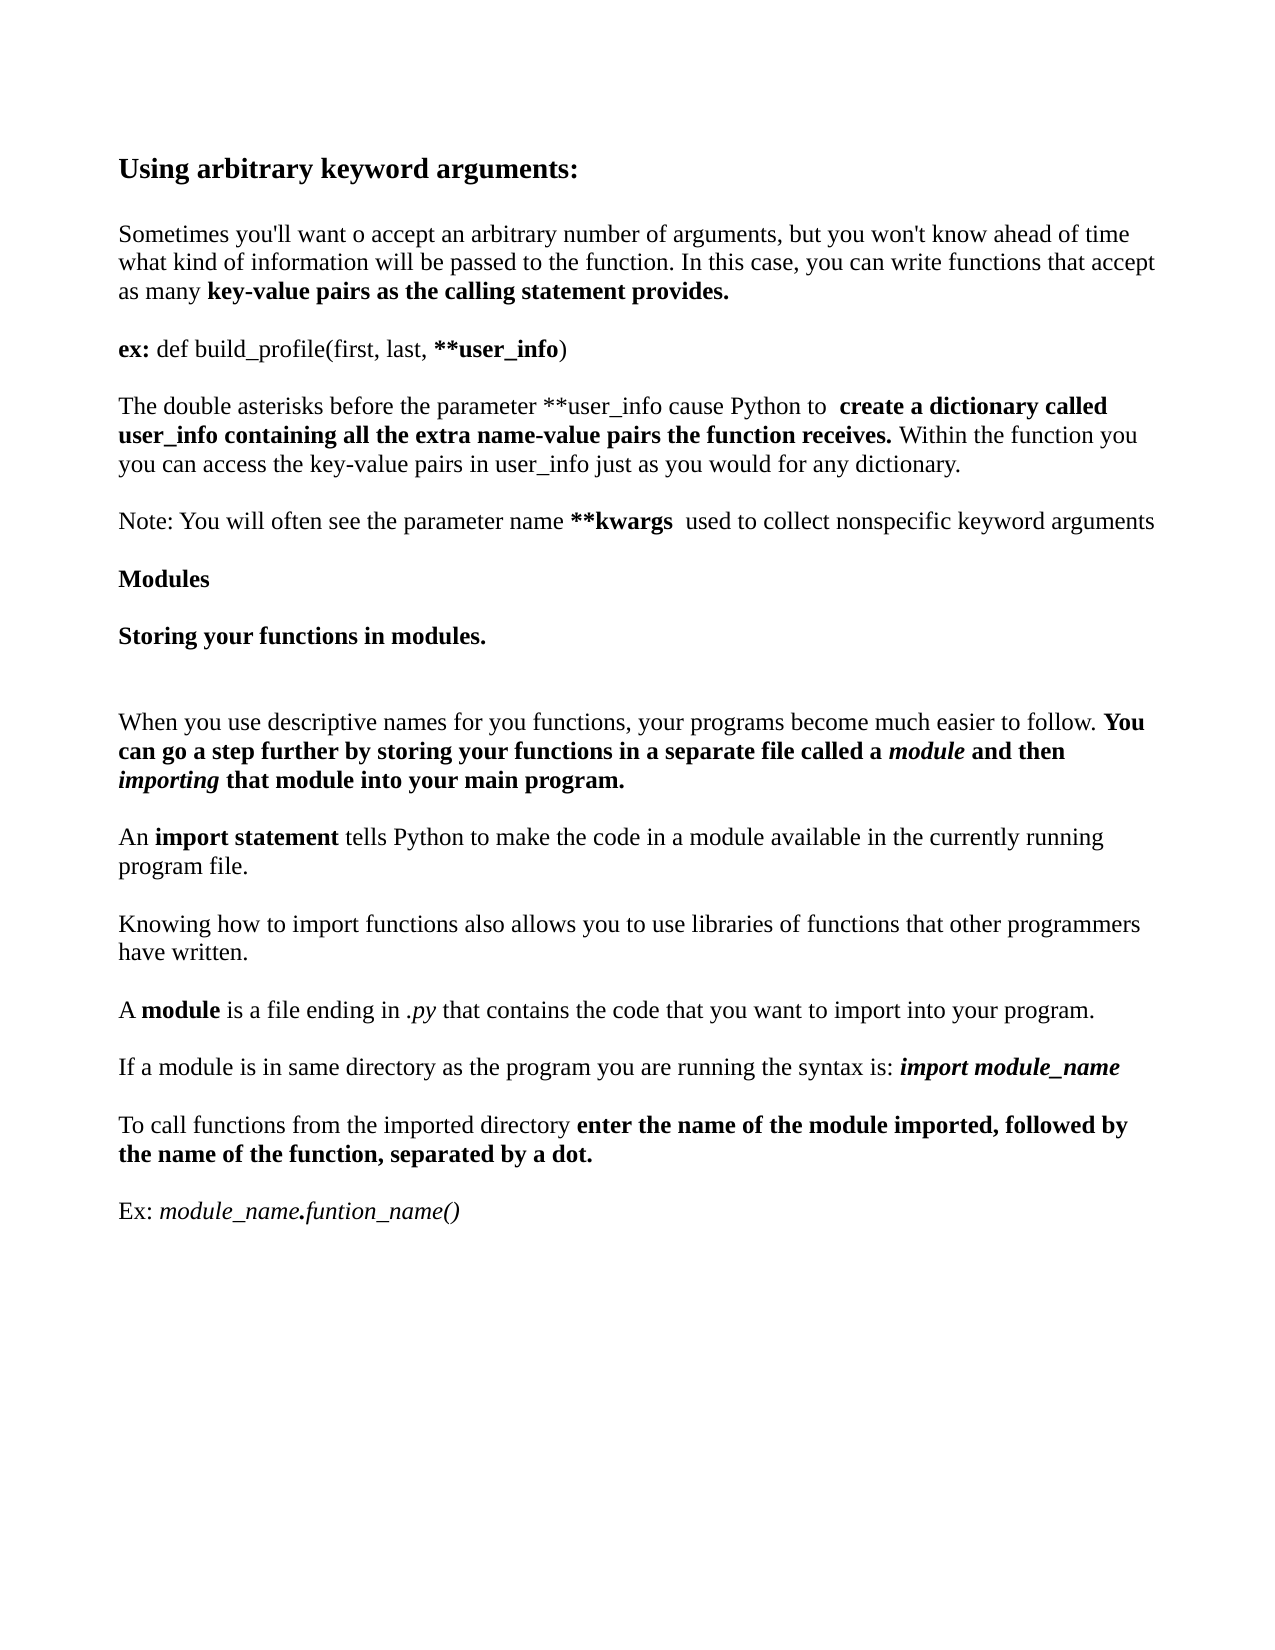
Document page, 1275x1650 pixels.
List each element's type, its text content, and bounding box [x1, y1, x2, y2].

text ex: def build_profile(first, last, **user_info) [118, 334, 1157, 362]
text Note: You will often see the parameter name **kwargs used to collect nonspecific keyword arguments [118, 506, 1157, 535]
text Modules [118, 564, 1157, 592]
text If a module is in same directory as the program you are running the syntax is: import module_name [118, 1052, 1157, 1081]
text An import statement tells Python to make the code in a module available in the currently running program file. [118, 822, 1157, 880]
text A module is a file ending in .py that contains the code that you want to import into your program. [118, 995, 1157, 1024]
text Sometimes you'll want o accept an arbitrary number of arguments, but you won't know ahead of time what kind of information will be passed to the function. In this case, you can write functions that accept as many key-value pairs as the calling statement provides. [118, 219, 1157, 305]
text Using arbitrary keyword arguments: [118, 152, 1157, 185]
text Storing your functions in modules. [118, 621, 1157, 650]
text The double asterisks before the parameter **user_info cause Python to create a dictionary called user_info containing all the extra name-value pairs the function receives. Within the function you you can access the key-value pairs in user_info just as you would for any dictionary. [118, 391, 1157, 477]
text When you use descriptive names for you functions, your programs become much easier to follow. You can go a step further by storing your functions in a separate file called a module and then importing that module into your main program. [118, 707, 1157, 794]
text To call functions from the imported directory enter the name of the module imported, followed by the name of the function, separated by a dot. [118, 1110, 1157, 1167]
text Ex: module_name.funtion_name() [118, 1196, 1157, 1225]
text Knowing how to import functions also allows you to use libraries of functions that other programmers have written. [118, 909, 1157, 966]
